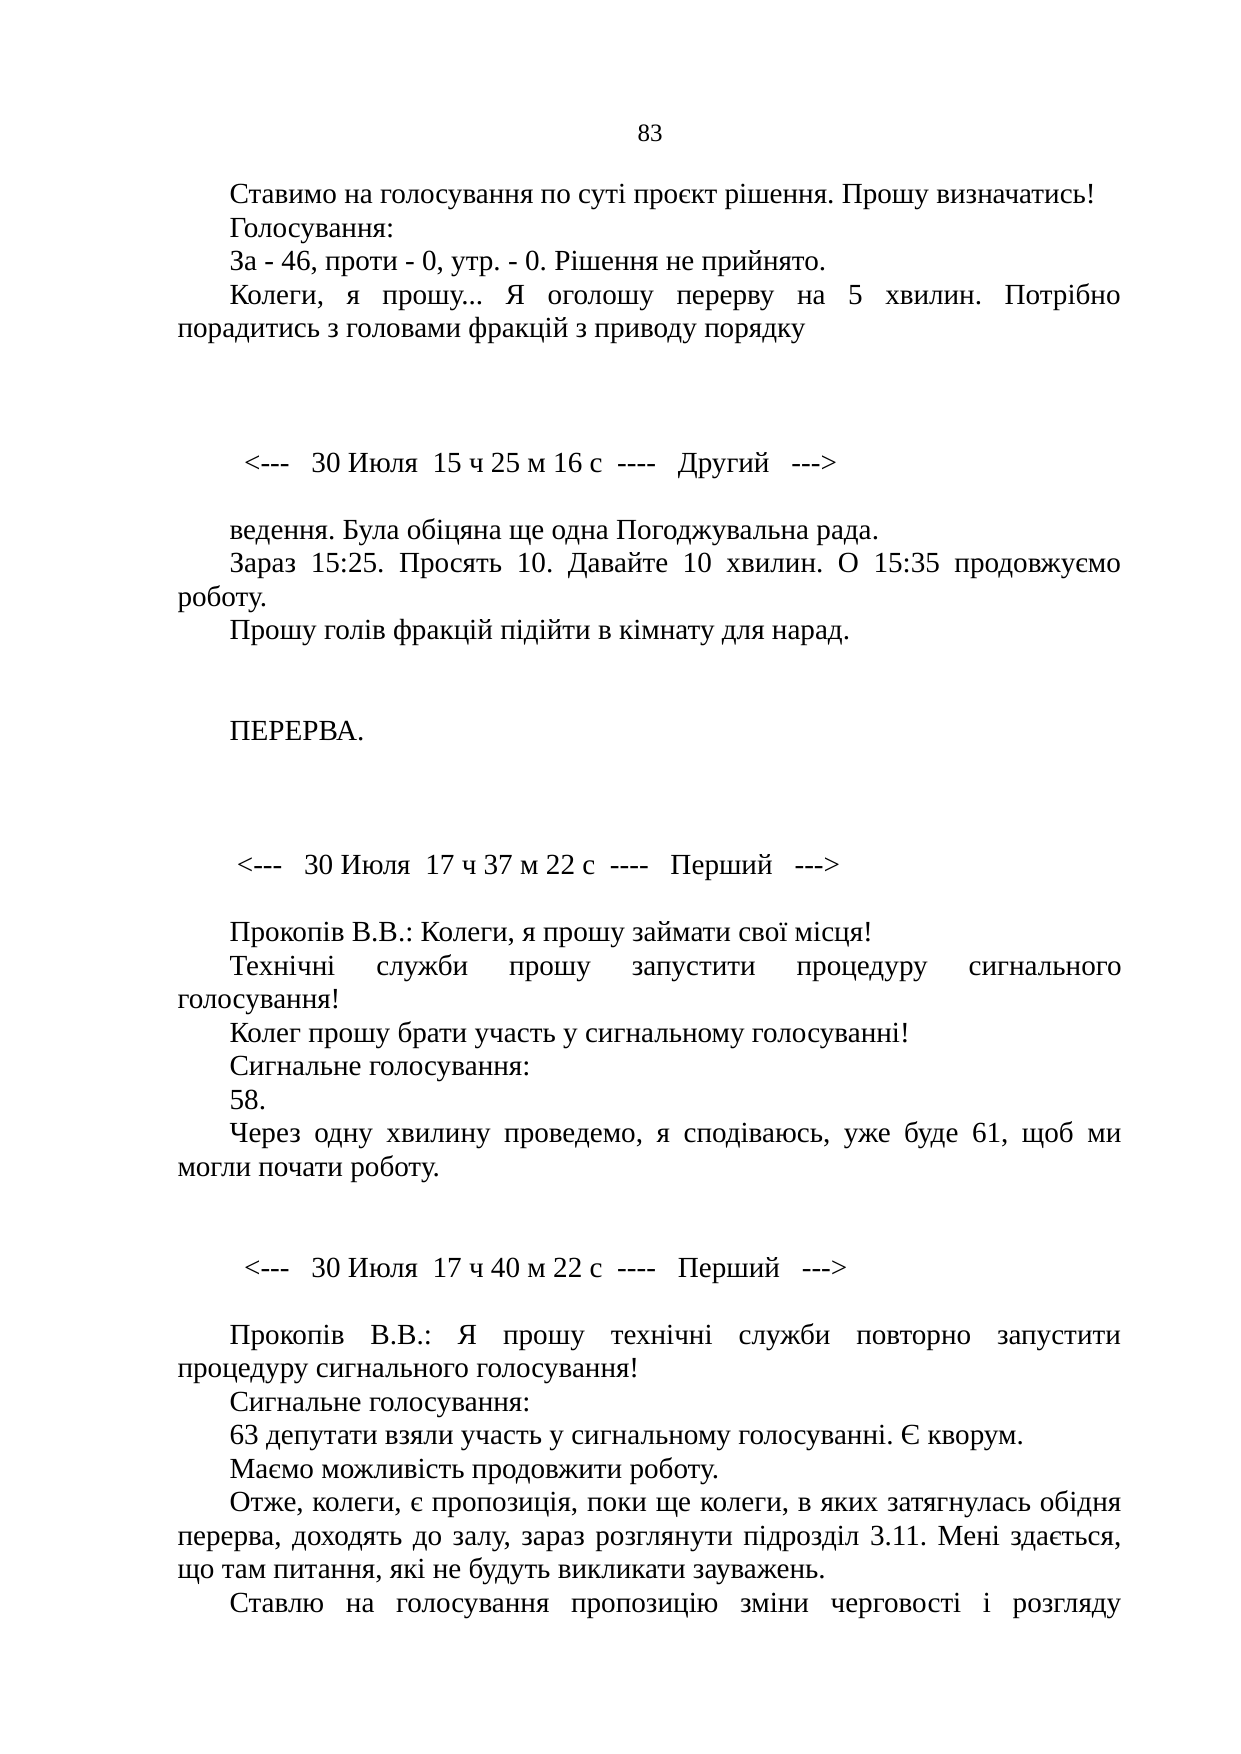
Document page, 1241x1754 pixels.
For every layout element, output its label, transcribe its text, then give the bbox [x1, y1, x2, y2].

text За - 46, проти - 0, утр. - 0. Рішення не прийнято. [177, 243, 1122, 277]
text Ставимо на голосування по суті проєкт рішення. Прошу визначатись! [177, 176, 1122, 210]
text ведення. Була обіцяна ще одна Погоджувальна рада. [177, 512, 1122, 545]
text <--- 30 Июля 17 ч 40 м 22 с ---- Перший ---> [177, 1250, 1122, 1283]
text Зараз 15:25. Просять 10. Давайте 10 хвилин. О 15:35 продовжуємо роботу. [177, 545, 1122, 612]
text Прокопів В.В.: Я прошу технічні служби повторно запустити процедуру сигнального голосування! [177, 1317, 1122, 1384]
text Маємо можливість продовжити роботу. [177, 1451, 1122, 1484]
text Колег прошу брати участь у сигнальному голосуванні! [177, 1015, 1122, 1048]
text Отже, колеги, є пропозиція, поки ще колеги, в яких затягнулась обідня перерва, доходять до залу, зараз розглянути підрозділ 3.11. Мені здається, що там питання, які не будуть викликати зауважень. [177, 1484, 1122, 1585]
text <--- 30 Июля 17 ч 37 м 22 с ---- Перший ---> [177, 847, 1122, 881]
text Сигнальне голосування: [177, 1048, 1122, 1082]
text Прокопів В.В.: Колеги, я прошу займати свої місця! [177, 914, 1122, 948]
text Прошу голів фракцій підійти в кімнату для нарад. [177, 612, 1122, 646]
text Ставлю на голосування пропозицію зміни черговості і розгляду [177, 1585, 1122, 1619]
text Технічні служби прошу запустити процедуру сигнального голосування! [177, 948, 1122, 1015]
text Сигнальне голосування: [177, 1384, 1122, 1417]
text Через одну хвилину проведемо, я сподіваюсь, уже буде 61, щоб ми могли почати роботу. [177, 1116, 1122, 1183]
text <--- 30 Июля 15 ч 25 м 16 с ---- Другий ---> [177, 445, 1122, 478]
text Колеги, я прошу... Я оголошу перерву на 5 хвилин. Потрібно порадитись з головами фракцій з приводу порядку [177, 277, 1122, 344]
text Голосування: [177, 210, 1122, 243]
text 63 депутати взяли участь у сигнальному голосуванні. Є кворум. [177, 1417, 1122, 1451]
text ПЕРЕРВА. [177, 713, 1122, 747]
text 58. [177, 1082, 1122, 1116]
